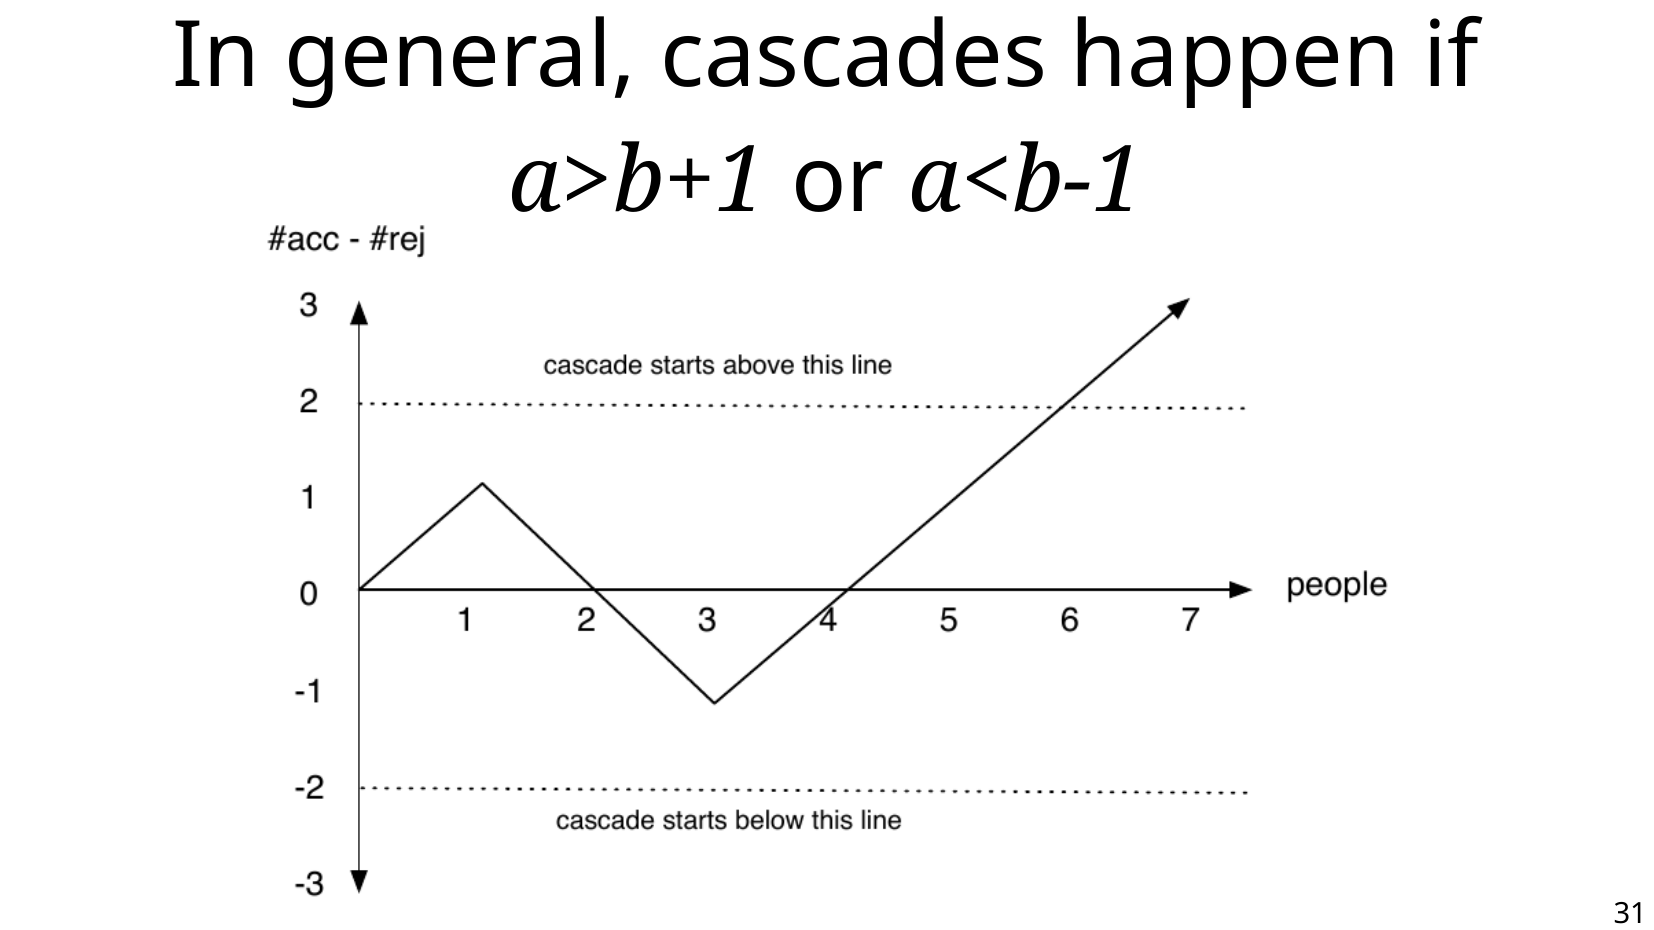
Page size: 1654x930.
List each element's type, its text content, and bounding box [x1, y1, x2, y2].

title In general, cascades happen if a>b+1 or a<b-1 [82, 1, 1571, 225]
picture [243, 225, 1411, 924]
